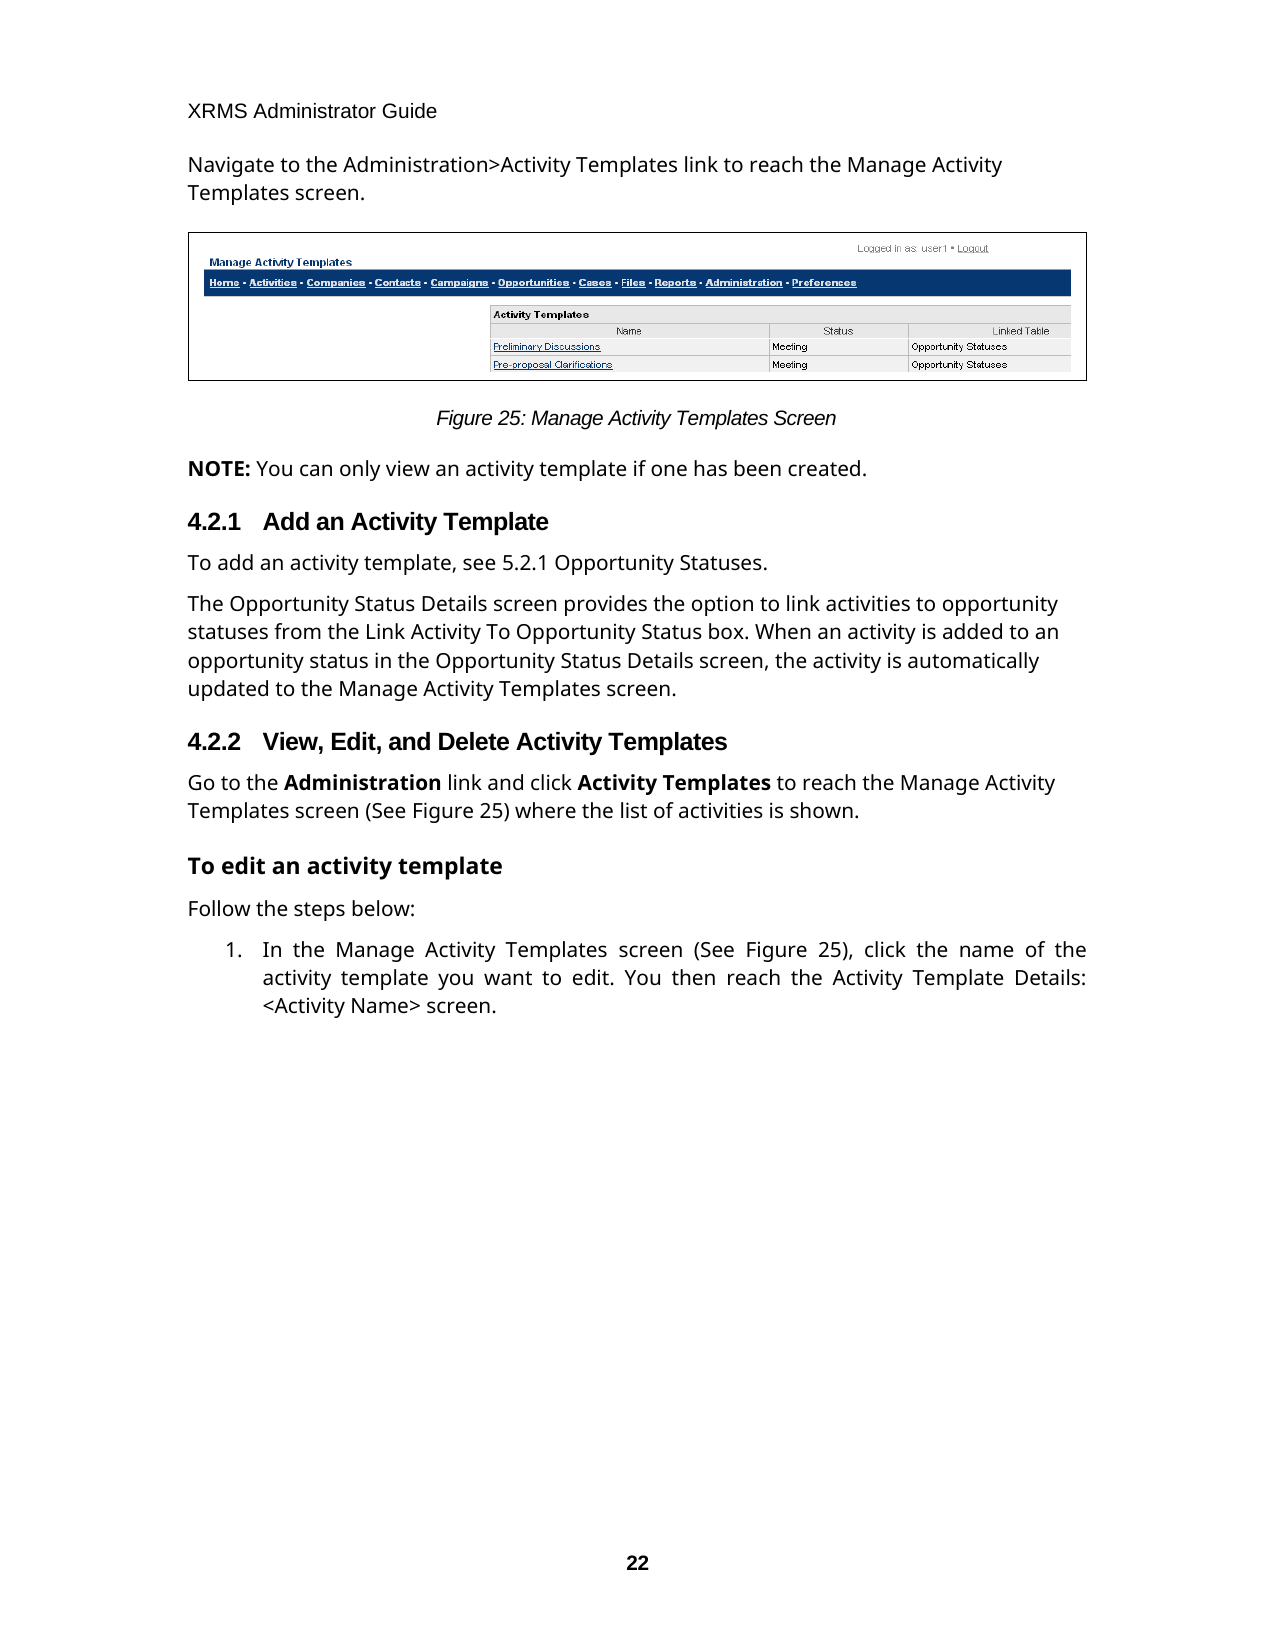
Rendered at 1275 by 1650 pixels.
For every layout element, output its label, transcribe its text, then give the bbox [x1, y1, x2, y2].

text To add an activity template, see 5.2.1 Opportunity Statuses. [187, 548, 1087, 577]
subtitle Add an Activity Template [187, 508, 1087, 536]
text Follow the steps below: [187, 894, 1087, 922]
text To edit an activity template [187, 850, 1087, 881]
text NOTE: You can only view an activity template if one has been created. [187, 454, 1087, 483]
list In the Manage Activity Templates screen (See Figure 25), click the name of the activity template you want to edit. You then reach the Activity Template Details: <Activity Name> screen. [225, 935, 1087, 1020]
picture [204, 241, 1071, 372]
text Navigate to the Administration>Activity Templates link to reach the Manage Activity Templates screen. [187, 150, 1087, 207]
text Figure 25: Manage Activity Templates Screen [187, 406, 1087, 429]
text Go to the Administration link and click Activity Templates to reach the Manage Activity Templates screen (See Figure 25) where the list of activities is shown. [187, 768, 1087, 825]
text The Opportunity Status Details screen provides the option to link activities to opportunity statuses from the Link Activity To Opportunity Status box. When an activity is added to an opportunity status in the Opportunity Status Details screen, the activity is automatically updated to the Manage Activity Templates screen. [187, 589, 1087, 703]
subtitle View, Edit, and Delete Activity Templates [187, 728, 1087, 756]
